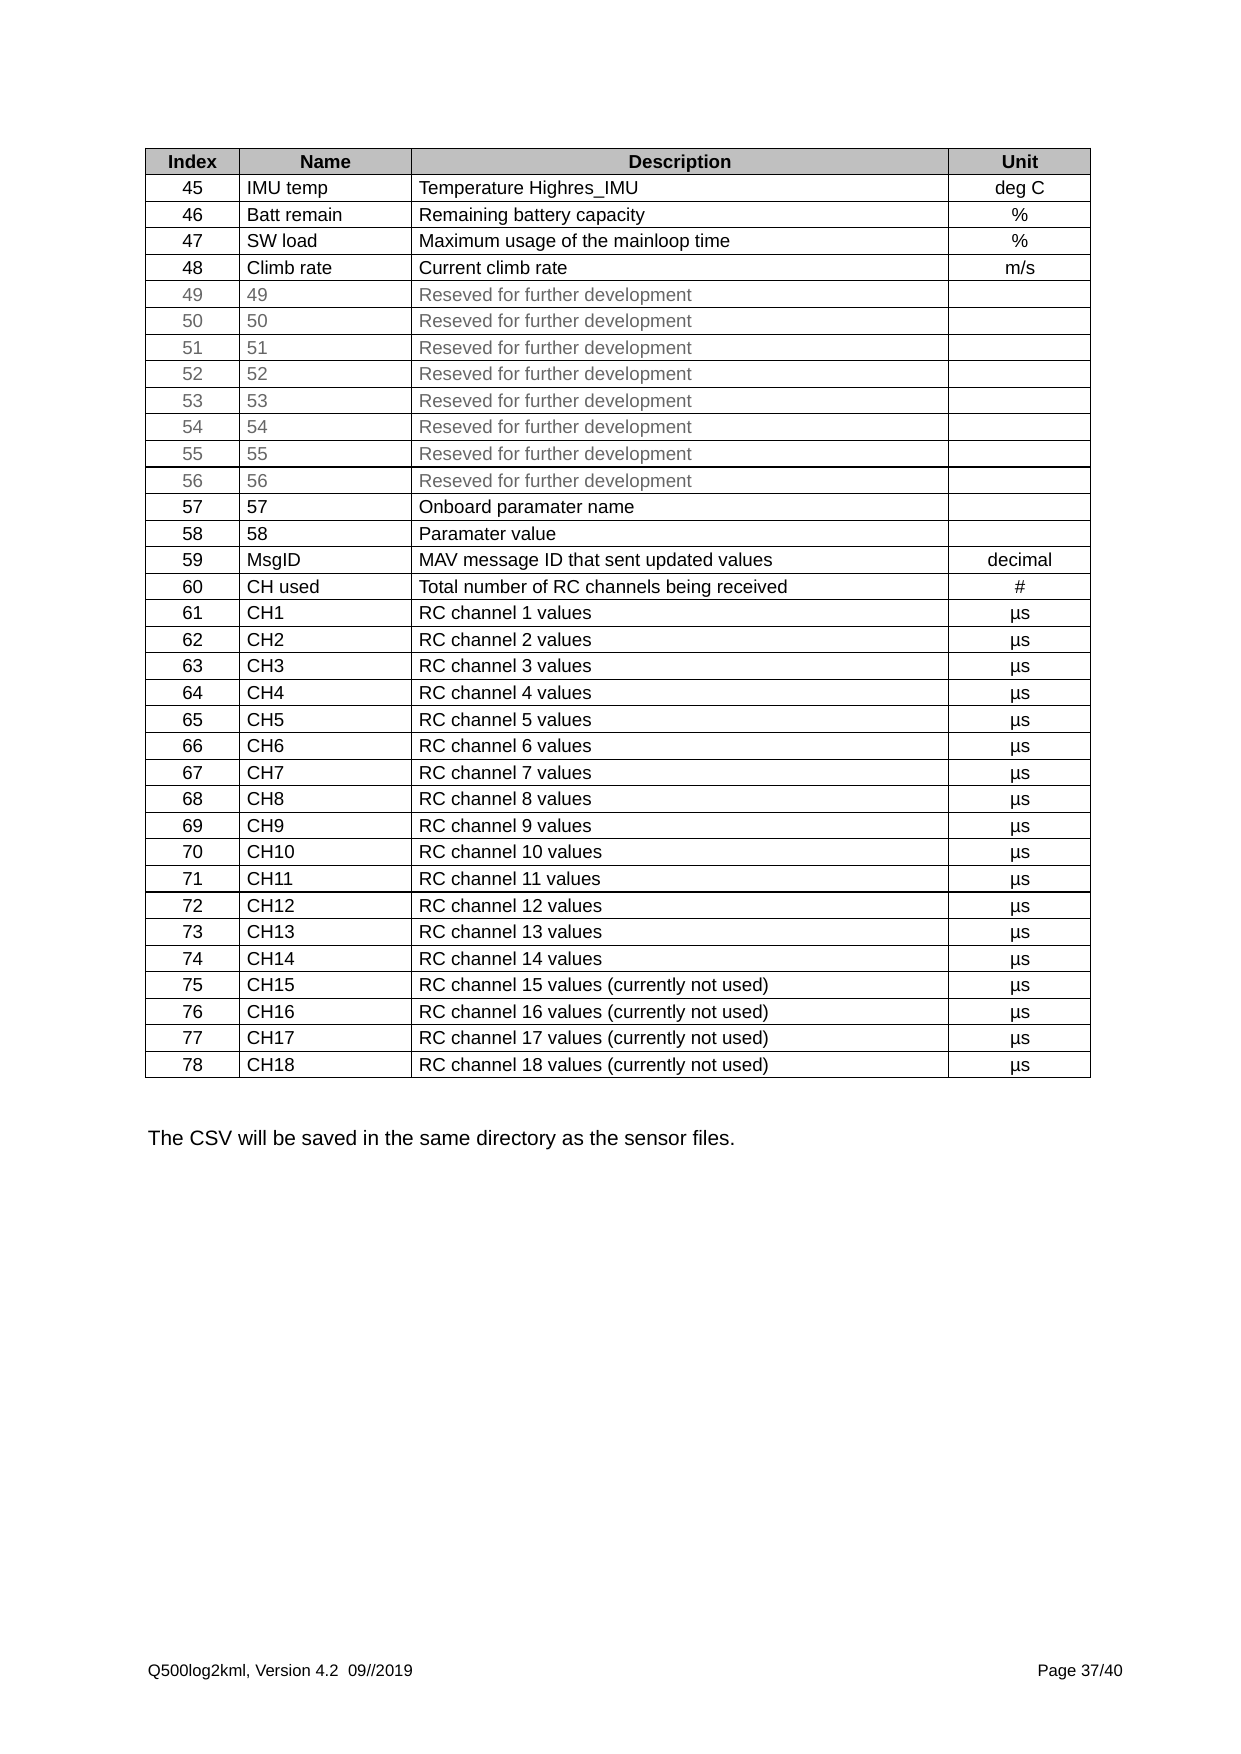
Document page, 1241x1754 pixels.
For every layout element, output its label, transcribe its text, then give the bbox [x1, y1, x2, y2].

table_cell Batt remain [240, 202, 411, 227]
table_cell CH10 [240, 839, 411, 865]
text The CSV will be saved in the same directory as the sensor files. [148, 1126, 1093, 1150]
table_cell Onboard paramater name [412, 494, 948, 519]
table_cell Reseved for further development [412, 414, 948, 440]
table_cell 68 [146, 786, 239, 812]
table_cell % [949, 202, 1090, 227]
table_header Description [412, 149, 948, 174]
table_cell Current climb rate [412, 255, 948, 280]
table_cell 70 [146, 839, 239, 865]
table_cell [949, 521, 1090, 546]
table_cell 69 [146, 813, 239, 838]
table_cell 64 [146, 680, 239, 705]
table_cell µs [949, 600, 1090, 626]
table_cell CH15 [240, 972, 411, 998]
table_cell [949, 414, 1090, 440]
table_cell µs [949, 919, 1090, 944]
table_cell [949, 361, 1090, 387]
table_cell 58 [240, 521, 411, 546]
table_cell µs [949, 1025, 1090, 1051]
table_cell Reseved for further development [412, 335, 948, 360]
table_cell 55 [146, 441, 239, 466]
table_cell 59 [146, 547, 239, 573]
table_cell 75 [146, 972, 239, 998]
table_cell 74 [146, 946, 239, 971]
table_cell 63 [146, 653, 239, 679]
table_cell RC channel 18 values (currently not used) [412, 1052, 948, 1077]
table_cell 47 [146, 228, 239, 254]
table_cell 51 [240, 335, 411, 360]
table_cell 50 [146, 308, 239, 333]
table_cell µs [949, 760, 1090, 785]
table_cell 48 [146, 255, 239, 280]
table_cell RC channel 9 values [412, 813, 948, 838]
table_cell [949, 281, 1090, 307]
table_cell RC channel 16 values (currently not used) [412, 999, 948, 1024]
table_cell µs [949, 786, 1090, 812]
table_cell 67 [146, 760, 239, 785]
table_cell [949, 388, 1090, 413]
table_cell RC channel 12 values [412, 893, 948, 918]
table_cell Reseved for further development [412, 308, 948, 333]
table_cell m/s [949, 255, 1090, 280]
table_cell µs [949, 680, 1090, 705]
table_cell CH17 [240, 1025, 411, 1051]
table_cell Reseved for further development [412, 441, 948, 466]
table_cell µs [949, 627, 1090, 652]
table_cell CH5 [240, 706, 411, 732]
table_cell Reseved for further development [412, 468, 948, 493]
table_cell IMU temp [240, 175, 411, 201]
table_cell [949, 308, 1090, 333]
table_cell # [949, 574, 1090, 599]
table_cell 57 [240, 494, 411, 519]
table_cell 58 [146, 521, 239, 546]
table_cell µs [949, 839, 1090, 865]
table_cell RC channel 4 values [412, 680, 948, 705]
table_cell 72 [146, 893, 239, 918]
table_cell 60 [146, 574, 239, 599]
table_cell MAV message ID that sent updated values [412, 547, 948, 573]
table_cell RC channel 10 values [412, 839, 948, 865]
table_cell 53 [146, 388, 239, 413]
table_cell 52 [240, 361, 411, 387]
table_cell µs [949, 946, 1090, 971]
table_cell RC channel 11 values [412, 866, 948, 891]
table_cell 54 [240, 414, 411, 440]
table_cell 53 [240, 388, 411, 413]
table_cell 50 [240, 308, 411, 333]
table_cell 51 [146, 335, 239, 360]
table_cell 56 [240, 468, 411, 493]
table_cell deg C [949, 175, 1090, 201]
table_cell RC channel 17 values (currently not used) [412, 1025, 948, 1051]
table_cell 46 [146, 202, 239, 227]
table_cell RC channel 6 values [412, 733, 948, 758]
table_cell CH12 [240, 893, 411, 918]
table_cell 65 [146, 706, 239, 732]
table_cell µs [949, 893, 1090, 918]
table_cell [949, 441, 1090, 466]
table_cell µs [949, 813, 1090, 838]
table_cell 45 [146, 175, 239, 201]
table_cell RC channel 8 values [412, 786, 948, 812]
table_cell Maximum usage of the mainloop time [412, 228, 948, 254]
table_cell RC channel 14 values [412, 946, 948, 971]
table_cell decimal [949, 547, 1090, 573]
table_header Unit [949, 149, 1090, 174]
table_cell RC channel 13 values [412, 919, 948, 944]
table_cell RC channel 1 values [412, 600, 948, 626]
table_cell RC channel 15 values (currently not used) [412, 972, 948, 998]
table_cell µs [949, 972, 1090, 998]
table_cell [949, 468, 1090, 493]
table_header Index [146, 149, 239, 174]
table_cell 66 [146, 733, 239, 758]
table_cell RC channel 7 values [412, 760, 948, 785]
table_cell Climb rate [240, 255, 411, 280]
table_cell CH9 [240, 813, 411, 838]
table_cell CH8 [240, 786, 411, 812]
table_cell CH11 [240, 866, 411, 891]
table_cell 57 [146, 494, 239, 519]
table_cell 52 [146, 361, 239, 387]
table_cell 55 [240, 441, 411, 466]
table_cell 62 [146, 627, 239, 652]
table_cell CH14 [240, 946, 411, 971]
table_cell µs [949, 653, 1090, 679]
table_cell Paramater value [412, 521, 948, 546]
table_cell Total number of RC channels being received [412, 574, 948, 599]
table_cell Reseved for further development [412, 361, 948, 387]
table_cell MsgID [240, 547, 411, 573]
table_cell CH3 [240, 653, 411, 679]
table_cell SW load [240, 228, 411, 254]
table_cell µs [949, 1052, 1090, 1077]
table_cell RC channel 5 values [412, 706, 948, 732]
table_cell CH18 [240, 1052, 411, 1077]
table_cell RC channel 3 values [412, 653, 948, 679]
table_cell µs [949, 733, 1090, 758]
table_cell 78 [146, 1052, 239, 1077]
table_cell 49 [146, 281, 239, 307]
table_cell CH1 [240, 600, 411, 626]
table_cell [949, 494, 1090, 519]
table_cell CH7 [240, 760, 411, 785]
table_cell µs [949, 706, 1090, 732]
table_cell CH used [240, 574, 411, 599]
table_cell % [949, 228, 1090, 254]
table_cell CH4 [240, 680, 411, 705]
table_cell CH13 [240, 919, 411, 944]
table_cell 76 [146, 999, 239, 1024]
table_cell µs [949, 999, 1090, 1024]
table_cell 77 [146, 1025, 239, 1051]
table_cell CH16 [240, 999, 411, 1024]
table_cell Reseved for further development [412, 388, 948, 413]
table_cell 56 [146, 468, 239, 493]
table_cell Temperature Highres_IMU [412, 175, 948, 201]
table_cell µs [949, 866, 1090, 891]
table_cell Remaining battery capacity [412, 202, 948, 227]
table_cell [949, 335, 1090, 360]
table_cell CH6 [240, 733, 411, 758]
table_header Name [240, 149, 411, 174]
table_cell 54 [146, 414, 239, 440]
table_cell 49 [240, 281, 411, 307]
table_cell Reseved for further development [412, 281, 948, 307]
table_cell 73 [146, 919, 239, 944]
table_cell 61 [146, 600, 239, 626]
table_cell CH2 [240, 627, 411, 652]
table_cell 71 [146, 866, 239, 891]
table_cell RC channel 2 values [412, 627, 948, 652]
